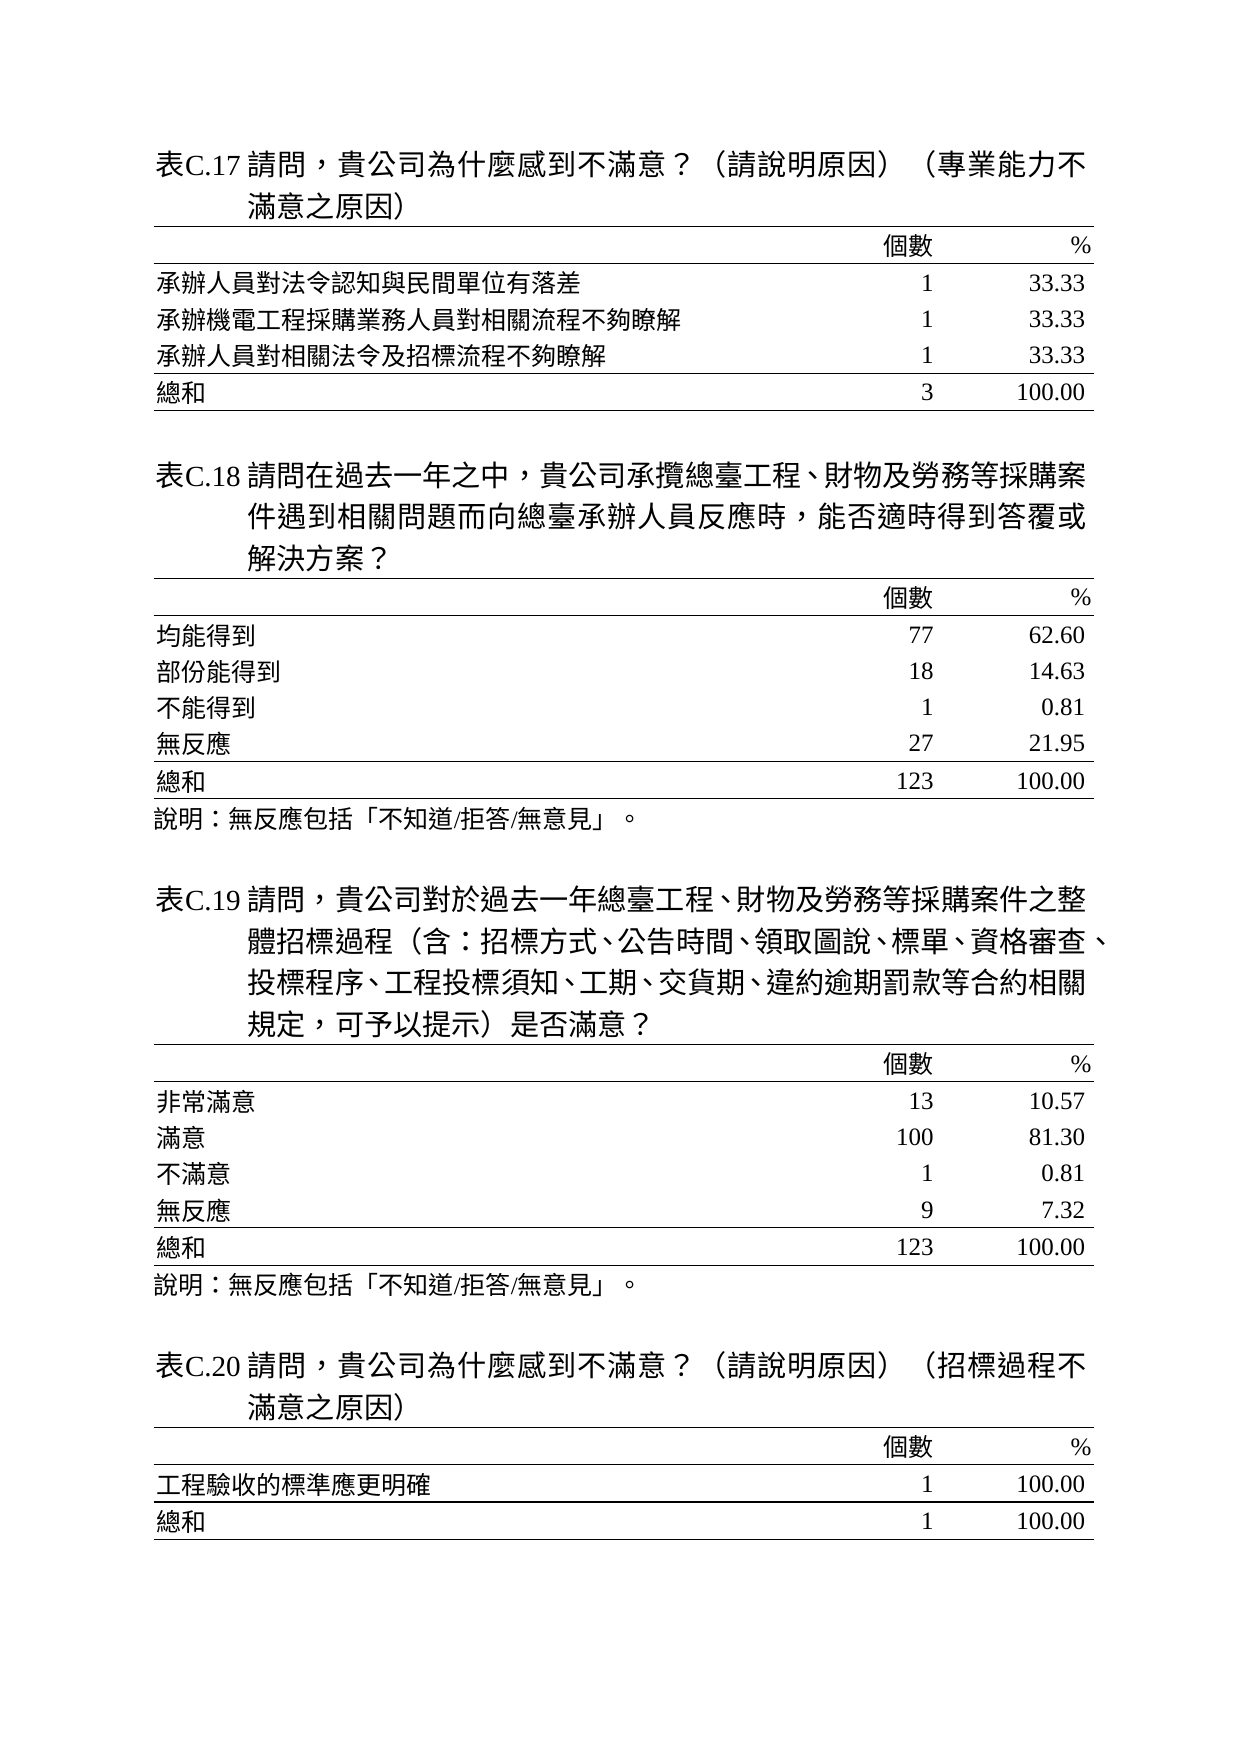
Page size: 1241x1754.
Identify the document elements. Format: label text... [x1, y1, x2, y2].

list 請問，貴公司為什麼感到不滿意？（請說明原因）（專業能力不滿意之原因） [156, 142, 1087, 226]
table_header [154, 1428, 778, 1464]
table_cell 3 [778, 374, 936, 410]
table_cell 77 [778, 616, 936, 652]
table_cell 27 [778, 725, 936, 761]
table_cell 1 [778, 300, 936, 336]
table_cell 123 [778, 762, 936, 798]
table_header 個數 [778, 227, 936, 263]
list 請問，貴公司對於過去一年總臺工程、財物及勞務等採購案件之整體招標過程（含：招標方式、公告時間、領取圖說、標單、資格審查、投標程序、工程投標須知、工期、交貨期、違約逾期罰款等合約相關規定，可予以提示）是否滿意？ [156, 877, 1087, 1044]
table_cell 承辦機電工程採購業務人員對相關流程不夠瞭解 [154, 300, 778, 336]
table_header 個數 [778, 1045, 936, 1081]
table_cell 總和 [154, 1228, 778, 1264]
table_cell 123 [778, 1228, 936, 1264]
table_cell 81.30 [936, 1119, 1094, 1155]
table_cell 100.00 [936, 1465, 1094, 1501]
table_cell 100.00 [936, 1228, 1094, 1264]
table_cell 1 [778, 336, 936, 373]
table_cell 100.00 [936, 762, 1094, 798]
table_cell 1 [778, 1155, 936, 1191]
table_cell 0.81 [936, 689, 1094, 725]
table_header [154, 579, 778, 615]
table_header [154, 227, 778, 263]
table_cell 18 [778, 652, 936, 688]
table_header [154, 1045, 778, 1081]
table_cell 1 [778, 264, 936, 300]
table_cell 部份能得到 [154, 652, 778, 688]
table_cell 無反應 [154, 725, 778, 761]
table_cell 1 [778, 689, 936, 725]
text 說明：無反應包括「不知道/拒答/無意見」。 [153, 799, 1066, 836]
table_cell 62.60 [936, 616, 1094, 652]
table_header 個數 [778, 1428, 936, 1464]
table_header % [936, 579, 1094, 615]
table_cell 滿意 [154, 1119, 778, 1155]
table_cell 13 [778, 1082, 936, 1118]
table_cell 100.00 [936, 1503, 1094, 1539]
table_cell 承辦人員對相關法令及招標流程不夠瞭解 [154, 336, 778, 373]
table_cell 非常滿意 [154, 1082, 778, 1118]
table_header % [936, 1045, 1094, 1081]
list 請問在過去一年之中，貴公司承攬總臺工程、財物及勞務等採購案件遇到相關問題而向總臺承辦人員反應時，能否適時得到答覆或解決方案？ [156, 453, 1087, 578]
table_header 個數 [778, 579, 936, 615]
table_cell 總和 [154, 762, 778, 798]
table_cell 無反應 [154, 1191, 778, 1227]
table_cell 100.00 [936, 374, 1094, 410]
table_cell 均能得到 [154, 616, 778, 652]
table_cell 總和 [154, 1503, 778, 1539]
table_cell 總和 [154, 374, 778, 410]
text 說明：無反應包括「不知道/拒答/無意見」。 [153, 1266, 1066, 1302]
list 請問，貴公司為什麼感到不滿意？（請說明原因）（招標過程不滿意之原因） [156, 1343, 1087, 1427]
table_cell 9 [778, 1191, 936, 1227]
table_cell 100 [778, 1119, 936, 1155]
table_cell 0.81 [936, 1155, 1094, 1191]
table_cell 10.57 [936, 1082, 1094, 1118]
table_cell 工程驗收的標準應更明確 [154, 1465, 778, 1501]
table_cell 7.32 [936, 1191, 1094, 1227]
table_cell 33.33 [936, 300, 1094, 336]
table_cell 1 [778, 1503, 936, 1539]
table_cell 21.95 [936, 725, 1094, 761]
table_cell 不能得到 [154, 689, 778, 725]
table_header % [936, 227, 1094, 263]
table_header % [936, 1428, 1094, 1464]
table_cell 14.63 [936, 652, 1094, 688]
table_cell 1 [778, 1465, 936, 1501]
table_cell 33.33 [936, 336, 1094, 373]
table_cell 不滿意 [154, 1155, 778, 1191]
table_cell 承辦人員對法令認知與民間單位有落差 [154, 264, 778, 300]
table_cell 33.33 [936, 264, 1094, 300]
